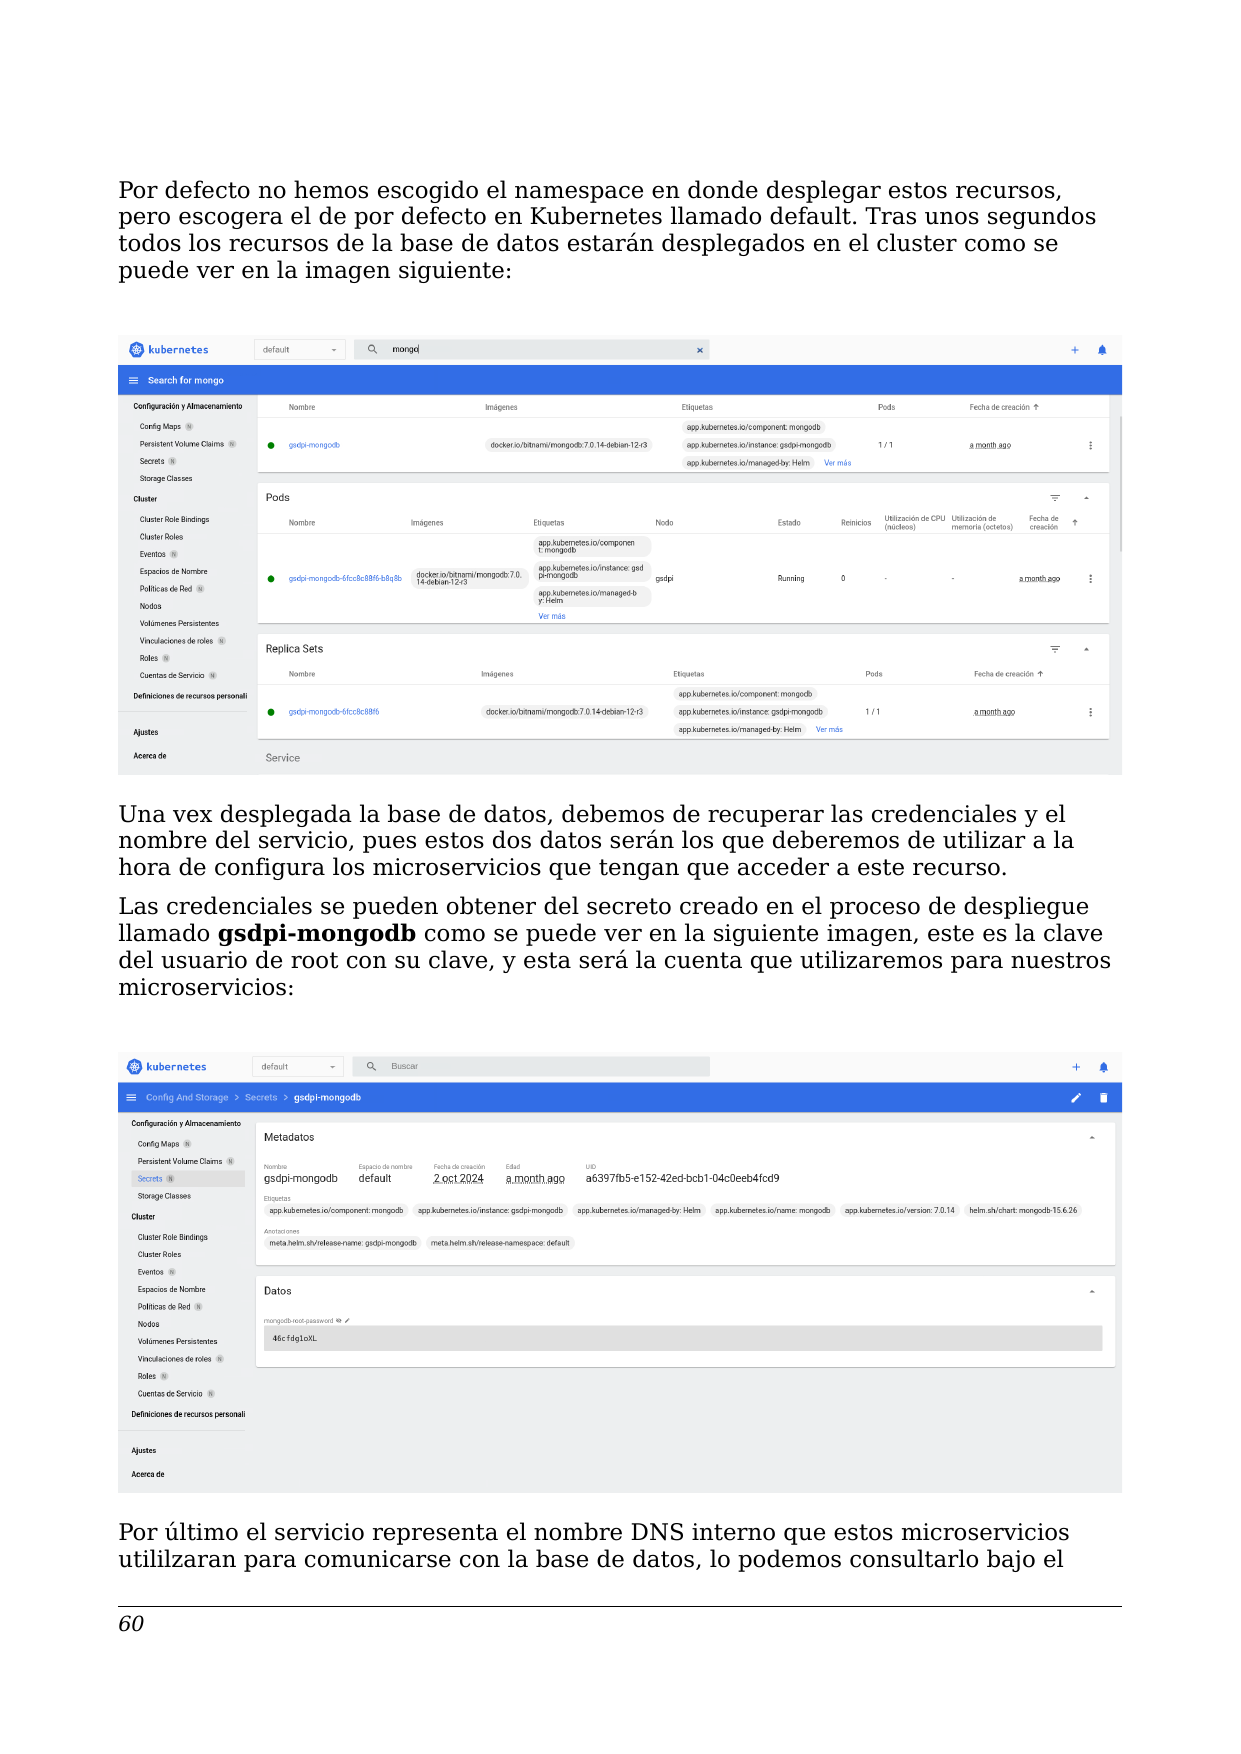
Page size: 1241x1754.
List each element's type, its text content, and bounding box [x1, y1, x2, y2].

text Una vex desplegada la base de datos, debemos de recuperar las credenciales y el nombre del servicio, pues estos dos datos serán los que deberemos de utilizar a la hora de configura los microservicios que tengan que acceder a este recurso. [118, 775, 1122, 881]
text Por defecto no hemos escogido el namespace en donde desplegar estos recursos, pero escogera el de por defecto en Kubernetes llamado default. Tras unos segundos todos los recursos de la base de datos estarán desplegados en el cluster como se puede ver en la imagen siguiente: [118, 177, 1122, 283]
text Por último el servicio representa el nombre DNS interno que estos microservicios utililzaran para comunicarse con la base de datos, lo podemos consultarlo bajo el [118, 1493, 1122, 1572]
picture [118, 1052, 1123, 1493]
text Las credenciales se pueden obtener del secreto creado en el proceso de despliegue llamado gsdpi-mongodb como se puede ver en la siguiente imagen, este es la clave del usuario de root con su clave, y esta será la cuenta que utilizaremos para nuestros microservicios: [118, 893, 1122, 1001]
picture [118, 335, 1123, 775]
